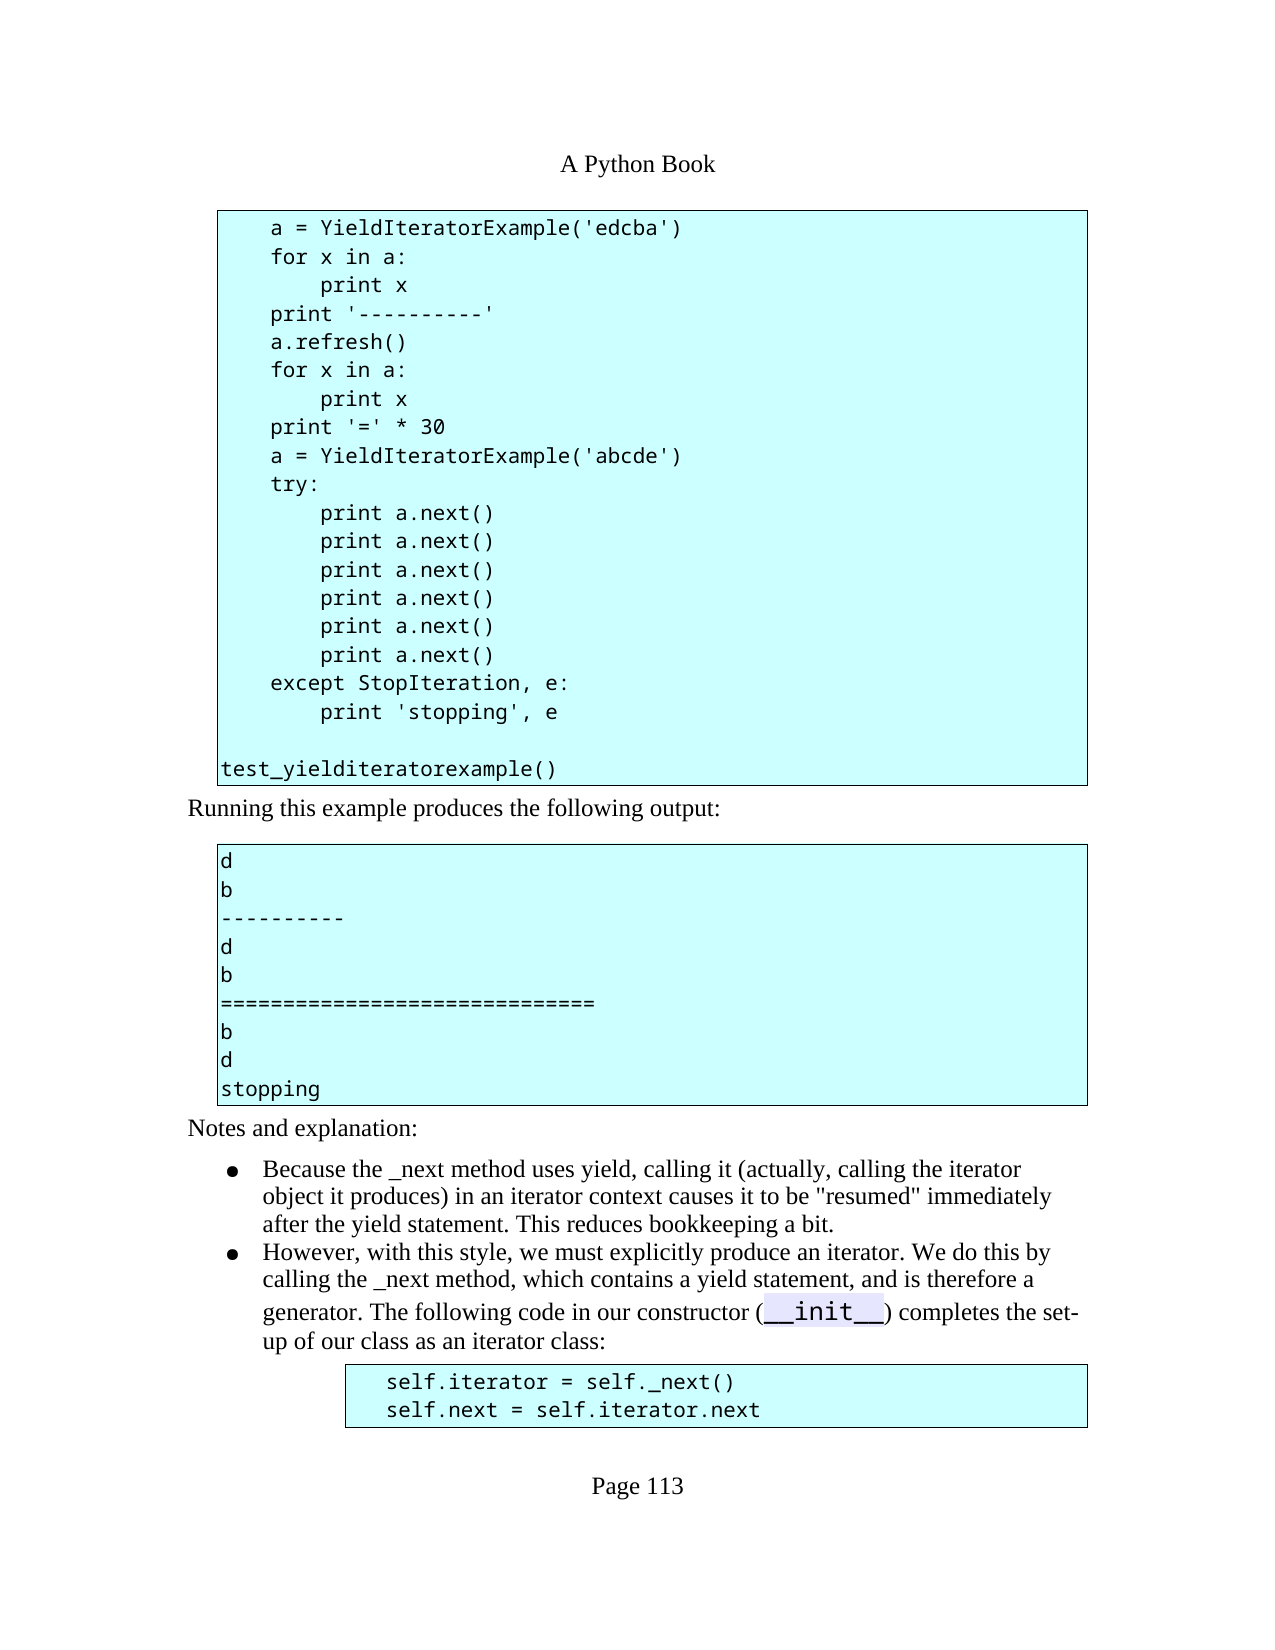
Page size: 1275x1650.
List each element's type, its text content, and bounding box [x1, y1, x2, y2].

list However, with this style, we must explicitly produce an iterator. We do this by calling the _next method, which contains a yield statement, and is therefore a generator. The following code in our constructor (__init__) completes the set-up of our class as an iterator class: [225, 1238, 1087, 1355]
list Because the _next method uses yield, calling it (actually, calling the iterator object it produces) in an iterator context causes it to be "resumed" immediately after the yield statement. This reduces bookkeeping a bit. [225, 1155, 1087, 1238]
text a = YieldIteratorExample('edcba') for x in a: print x print '----------' a.refresh() for x in a: print x print '=' * 30 a = YieldIteratorExample('abcde') try: print a.next() print a.next() print a.next() print a.next() print a.next() print a.next() except StopIteration, e: print 'stopping', e test_yielditeratorexample() [218, 211, 1087, 785]
text d b ---------- d b ============================== b d stopping [218, 845, 1087, 1105]
list self.iterator = self._next() self.next = self.iterator.next [346, 1365, 1087, 1427]
text Notes and explanation: [187, 1114, 1087, 1142]
text Running this example produces the following output: [187, 794, 1087, 822]
